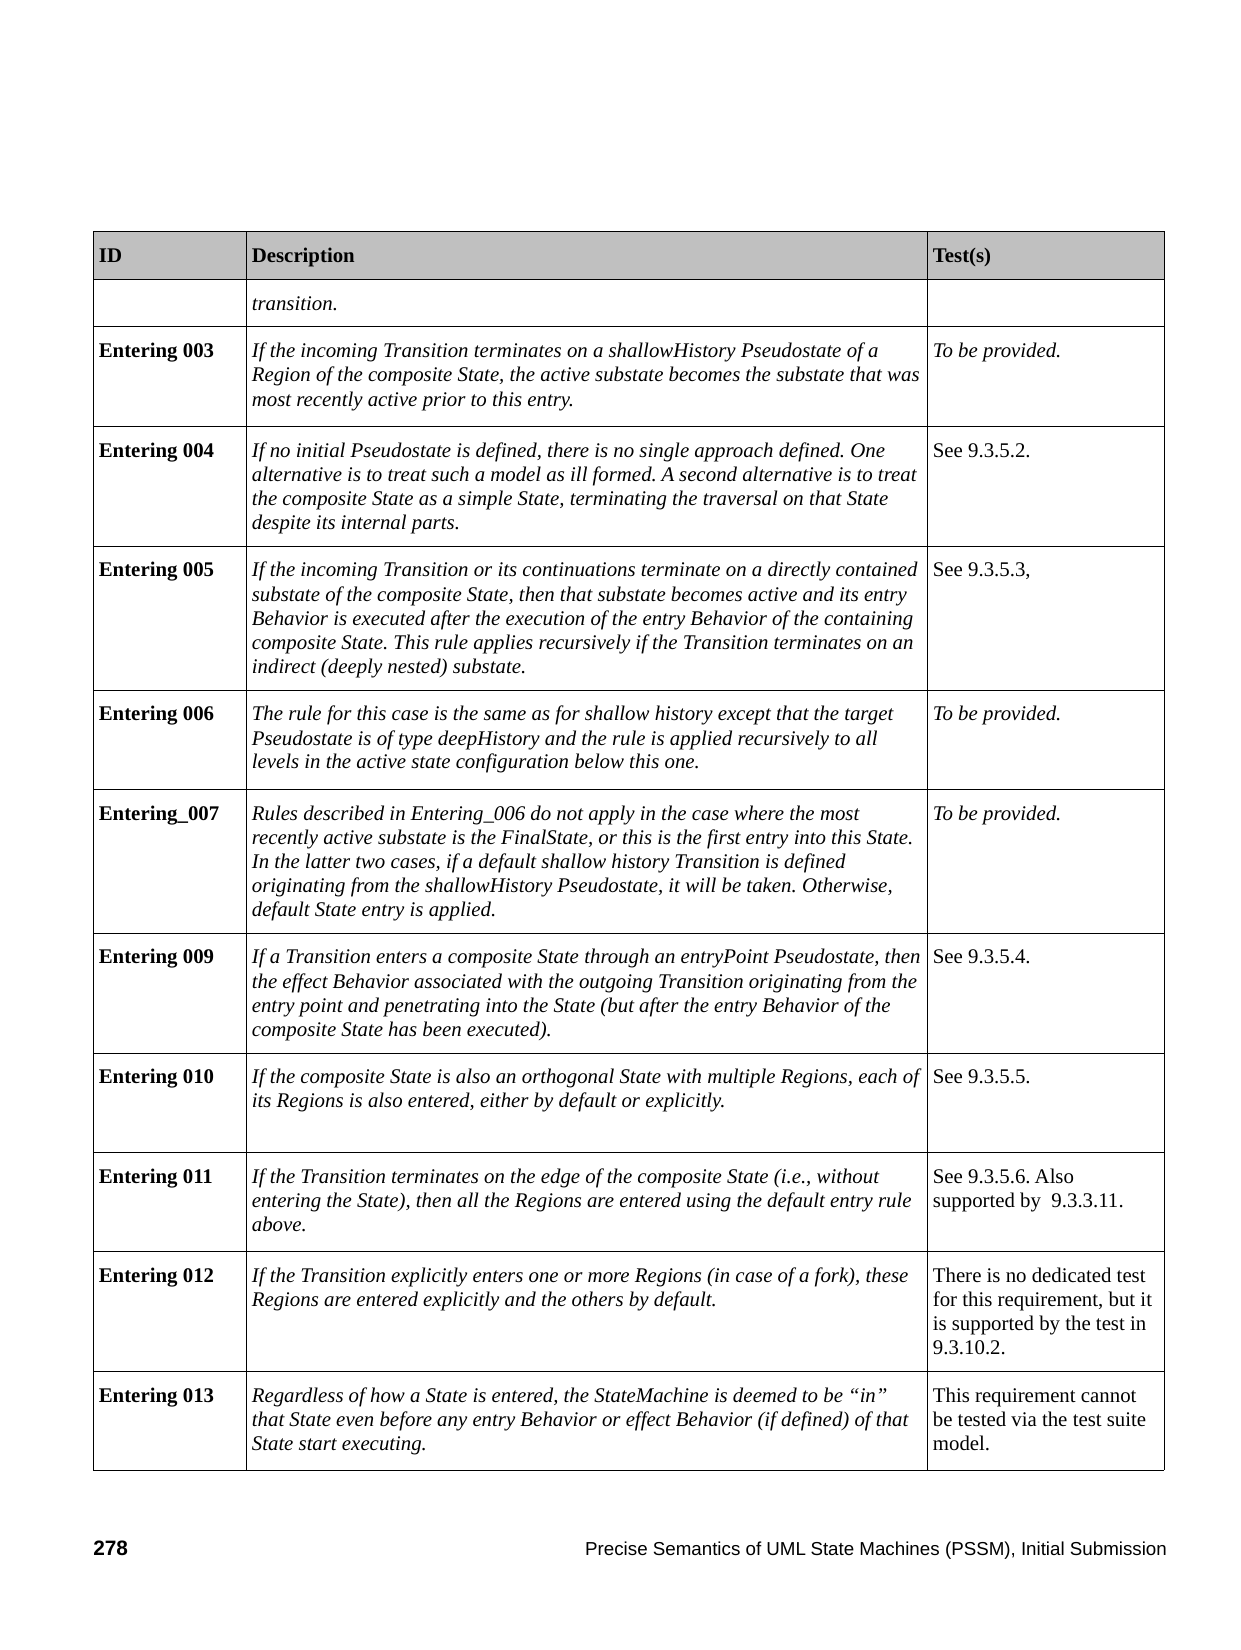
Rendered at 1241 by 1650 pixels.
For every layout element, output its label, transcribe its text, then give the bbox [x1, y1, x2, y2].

table_cell See 9.3.5.3, [928, 547, 1164, 689]
table_cell Entering_007 [94, 790, 246, 933]
table_header ID [94, 232, 246, 279]
table_cell If a Transition enters a composite State through an entryPoint Pseudostate, then the effect Behavior associated with the outgoing Transition originating from the entry point and penetrating into the State (but after the entry Behavior of the composite State has been executed). [247, 934, 927, 1052]
table_cell Regardless of how a State is entered, the StateMachine is deemed to be “in” that State even before any entry Behavior or effect Behavior (if defined) of that State start executing. [247, 1372, 927, 1470]
table_cell See 9.3.5.2. [928, 427, 1164, 546]
table_cell Entering 005 [94, 547, 246, 689]
table_cell If the Transition terminates on the edge of the composite State (i.e., without entering the State), then all the Regions are entered using the default entry rule above. [247, 1153, 927, 1251]
table_cell transition. [247, 280, 927, 326]
table_header Description [247, 232, 927, 279]
table_cell If the incoming Transition or its continuations terminate on a directly contained substate of the composite State, then that substate becomes active and its entry Behavior is executed after the execution of the entry Behavior of the containing composite State. This rule applies recursively if the Transition terminates on an indirect (deeply nested) substate. [247, 547, 927, 689]
table_cell See 9.3.5.4. [928, 934, 1164, 1052]
table_cell Entering 010 [94, 1054, 246, 1152]
table_cell If the composite State is also an orthogonal State with multiple Regions, each of its Regions is also entered, either by default or explicitly. [247, 1054, 927, 1152]
table_cell If no initial Pseudostate is defined, there is no single approach defined. One alternative is to treat such a model as ill formed. A second alternative is to treat the composite State as a simple State, terminating the traversal on that State despite its internal parts. [247, 427, 927, 546]
table_cell If the Transition explicitly enters one or more Regions (in case of a fork), these Regions are entered explicitly and the others by default. [247, 1252, 927, 1371]
table_cell Rules described in Entering_006 do not apply in the case where the most recently active substate is the FinalState, or this is the first entry into this State. In the latter two cases, if a default shallow history Transition is defined originating from the shallowHistory Pseudostate, it will be taken. Otherwise, default State entry is applied. [247, 790, 927, 933]
table_cell If the incoming Transition terminates on a shallowHistory Pseudostate of a Region of the composite State, the active substate becomes the substate that was most recently active prior to this entry. [247, 327, 927, 426]
table_cell See 9.3.5.6. Also supported by 9.3.3.11. [928, 1153, 1164, 1251]
table_cell To be provided. [928, 327, 1164, 426]
table_cell There is no dedicated test for this requirement, but it is supported by the test in 9.3.10.2. [928, 1252, 1164, 1371]
table_cell Entering 013 [94, 1372, 246, 1470]
table_cell The rule for this case is the same as for shallow history except that the target Pseudostate is of type deepHistory and the rule is applied recursively to all levels in the active state configuration below this one. [247, 691, 927, 789]
table_cell See 9.3.5.5. [928, 1054, 1164, 1152]
table_cell Entering 011 [94, 1153, 246, 1251]
table_cell Entering 009 [94, 934, 246, 1052]
table_cell [94, 280, 246, 326]
table_cell Entering 012 [94, 1252, 246, 1371]
table_cell To be provided. [928, 790, 1164, 933]
table_cell Entering 006 [94, 691, 246, 789]
table_cell To be provided. [928, 691, 1164, 789]
table_cell [928, 280, 1164, 326]
table_header Test(s) [928, 232, 1164, 279]
table_cell Entering 003 [94, 327, 246, 426]
table_cell This requirement cannot be tested via the test suite model. [928, 1372, 1164, 1470]
table_cell Entering 004 [94, 427, 246, 546]
